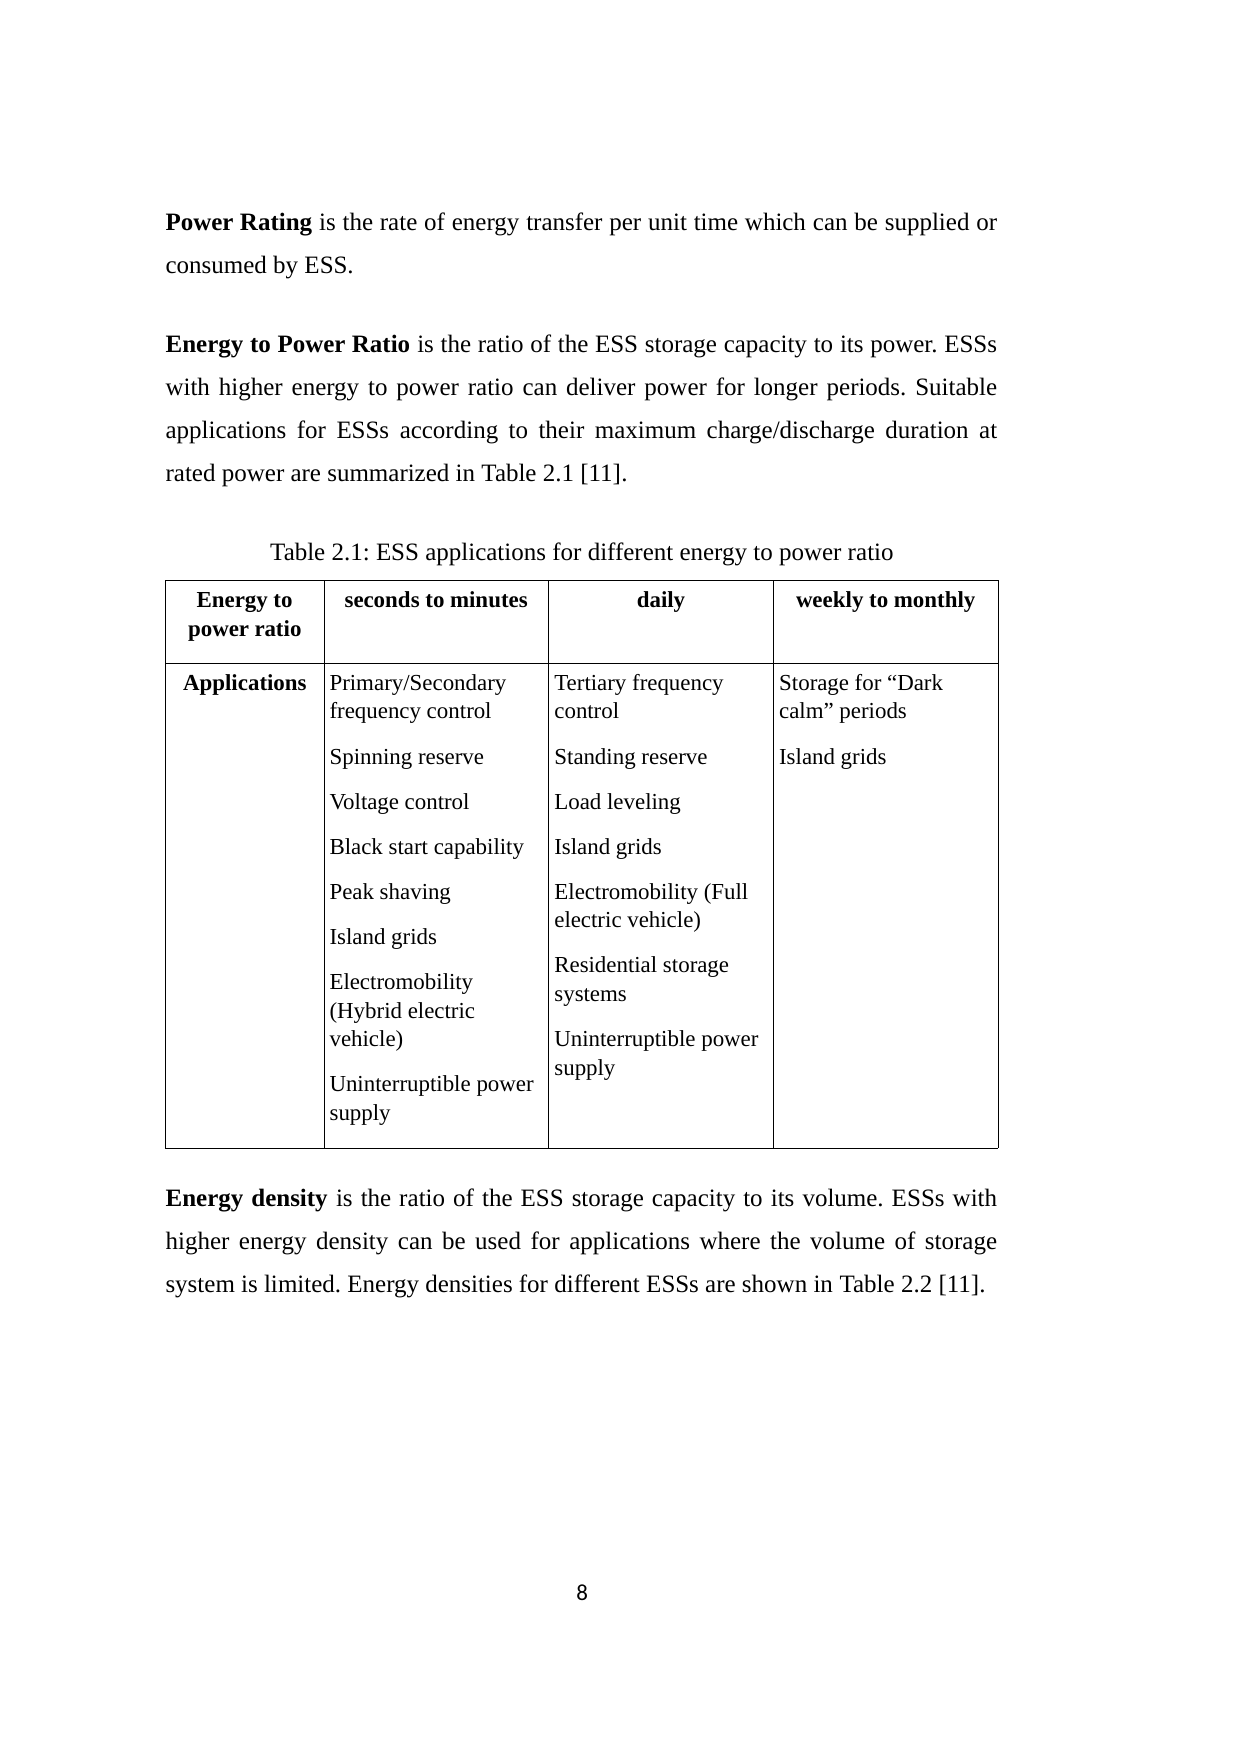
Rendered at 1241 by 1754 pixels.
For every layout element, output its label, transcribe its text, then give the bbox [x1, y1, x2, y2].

text Table 2.1: ESS applications for different energy to power ratio [165, 537, 998, 566]
table_cell Applications [166, 664, 324, 1147]
table_header Energy to power ratio [166, 581, 324, 663]
table_header daily [549, 581, 773, 663]
table_cell Tertiary frequency control Standing reserve Load leveling Island grids Electromobility (Full electric vehicle) Residential storage systems Uninterruptible power supply [549, 664, 773, 1147]
text Energy to Power Ratio is the ratio of the ESS storage capacity to its power. ESSs with higher energy to power ratio can deliver power for longer periods. Suitable applications for ESSs according to their maximum charge/discharge duration at rated power are summarized in Table 2.1 [11]⁠. [165, 329, 998, 487]
table_header weekly to monthly [774, 581, 998, 663]
table_cell Storage for “Dark calm” periods Island grids [774, 664, 998, 1147]
text Energy density is the ratio of the ESS storage capacity to its volume. ESSs with higher energy density can be used for applications where the volume of storage system is limited. Energy densities for different ESSs are shown in Table 2.2 [11]⁠. [165, 1183, 998, 1298]
table_header seconds to minutes [325, 581, 548, 663]
table_cell Primary/Secondary frequency control Spinning reserve Voltage control Black start capability Peak shaving Island grids Electromobility (Hybrid electric vehicle) Uninterruptible power supply [325, 664, 548, 1147]
text Power Rating is the rate of energy transfer per unit time which can be supplied or consumed by ESS. [165, 207, 998, 279]
